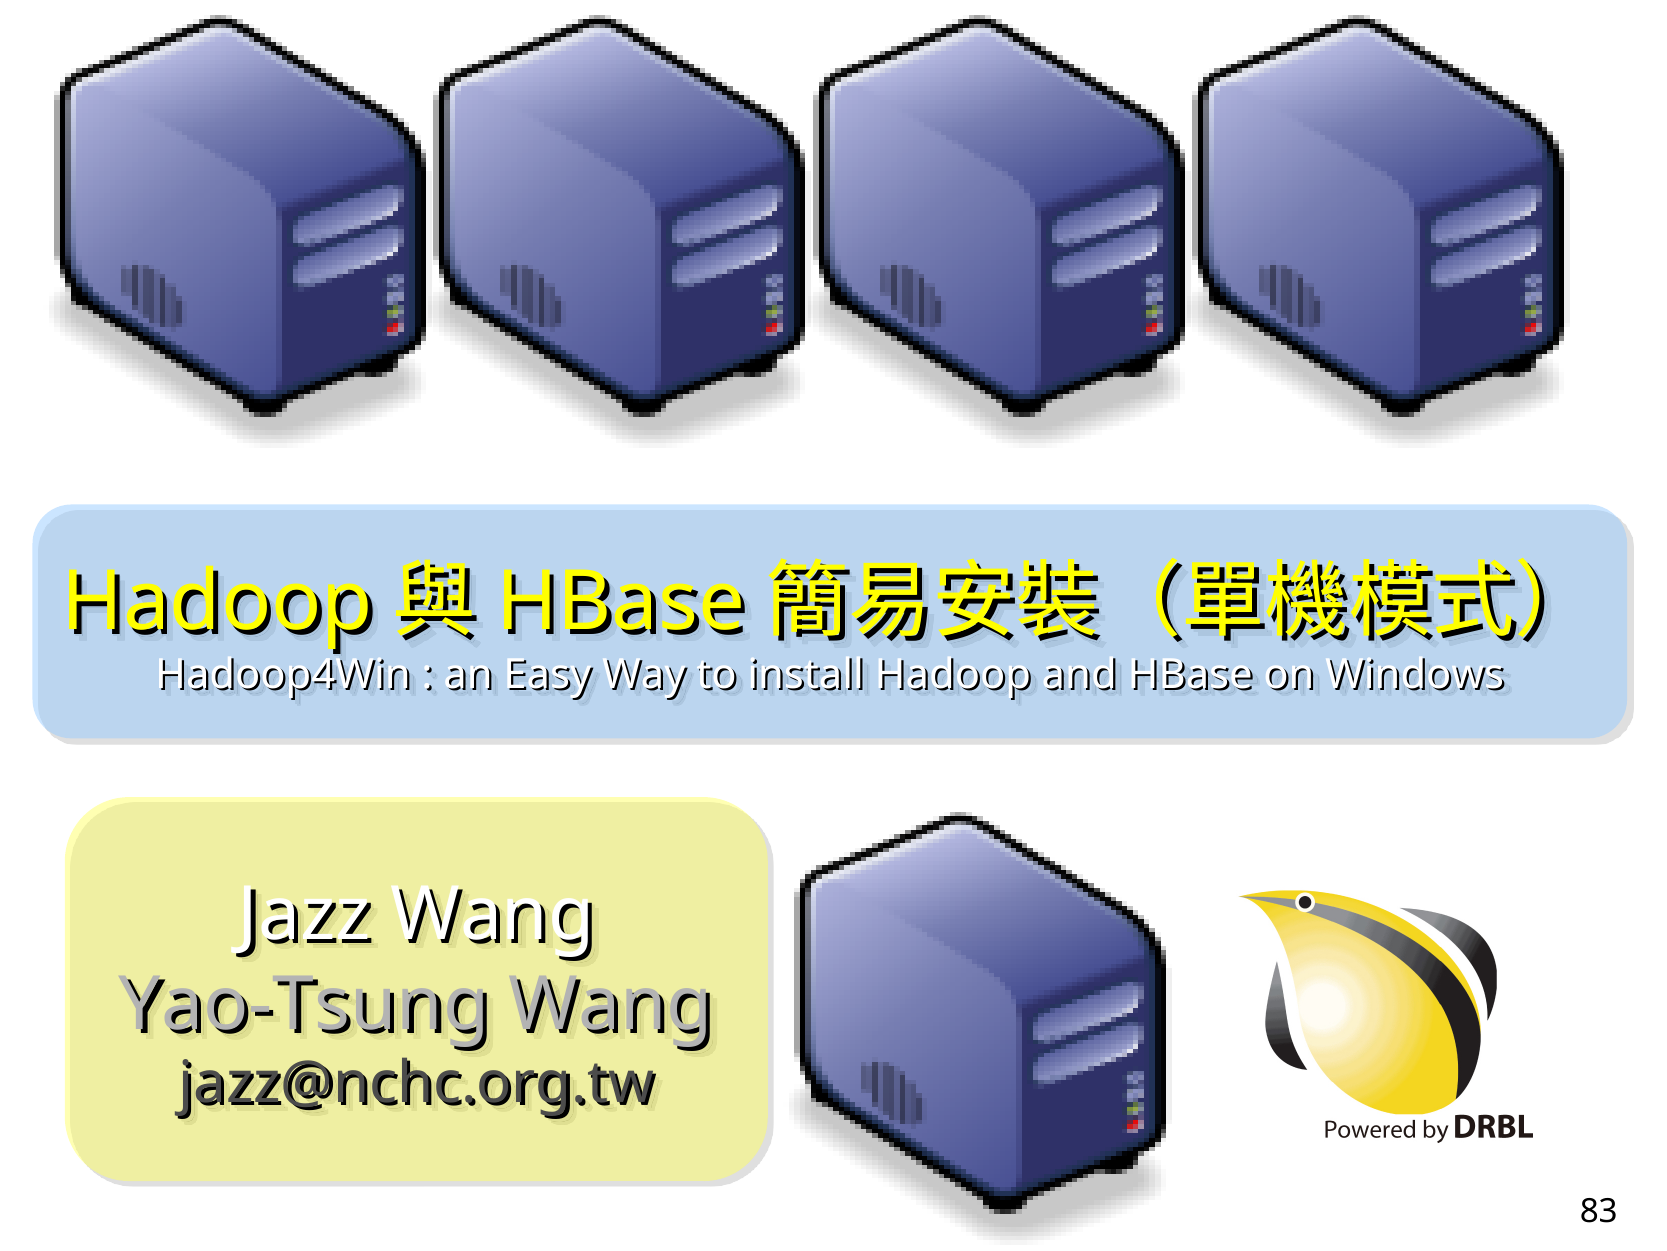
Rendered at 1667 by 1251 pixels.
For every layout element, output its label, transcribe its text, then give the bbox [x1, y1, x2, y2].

text_box Jazz Wang Yao-Tsung Wang jazz@nchc.org.tw [64, 797, 767, 1182]
picture [1224, 874, 1548, 1152]
picture [27, 2, 1609, 502]
picture [767, 800, 1211, 1249]
text_box Hadoop與HBase簡易安裝（單機模式） Hadoop4Win : an Easy Way to install Hadoop and HBase on Windows [32, 504, 1628, 739]
